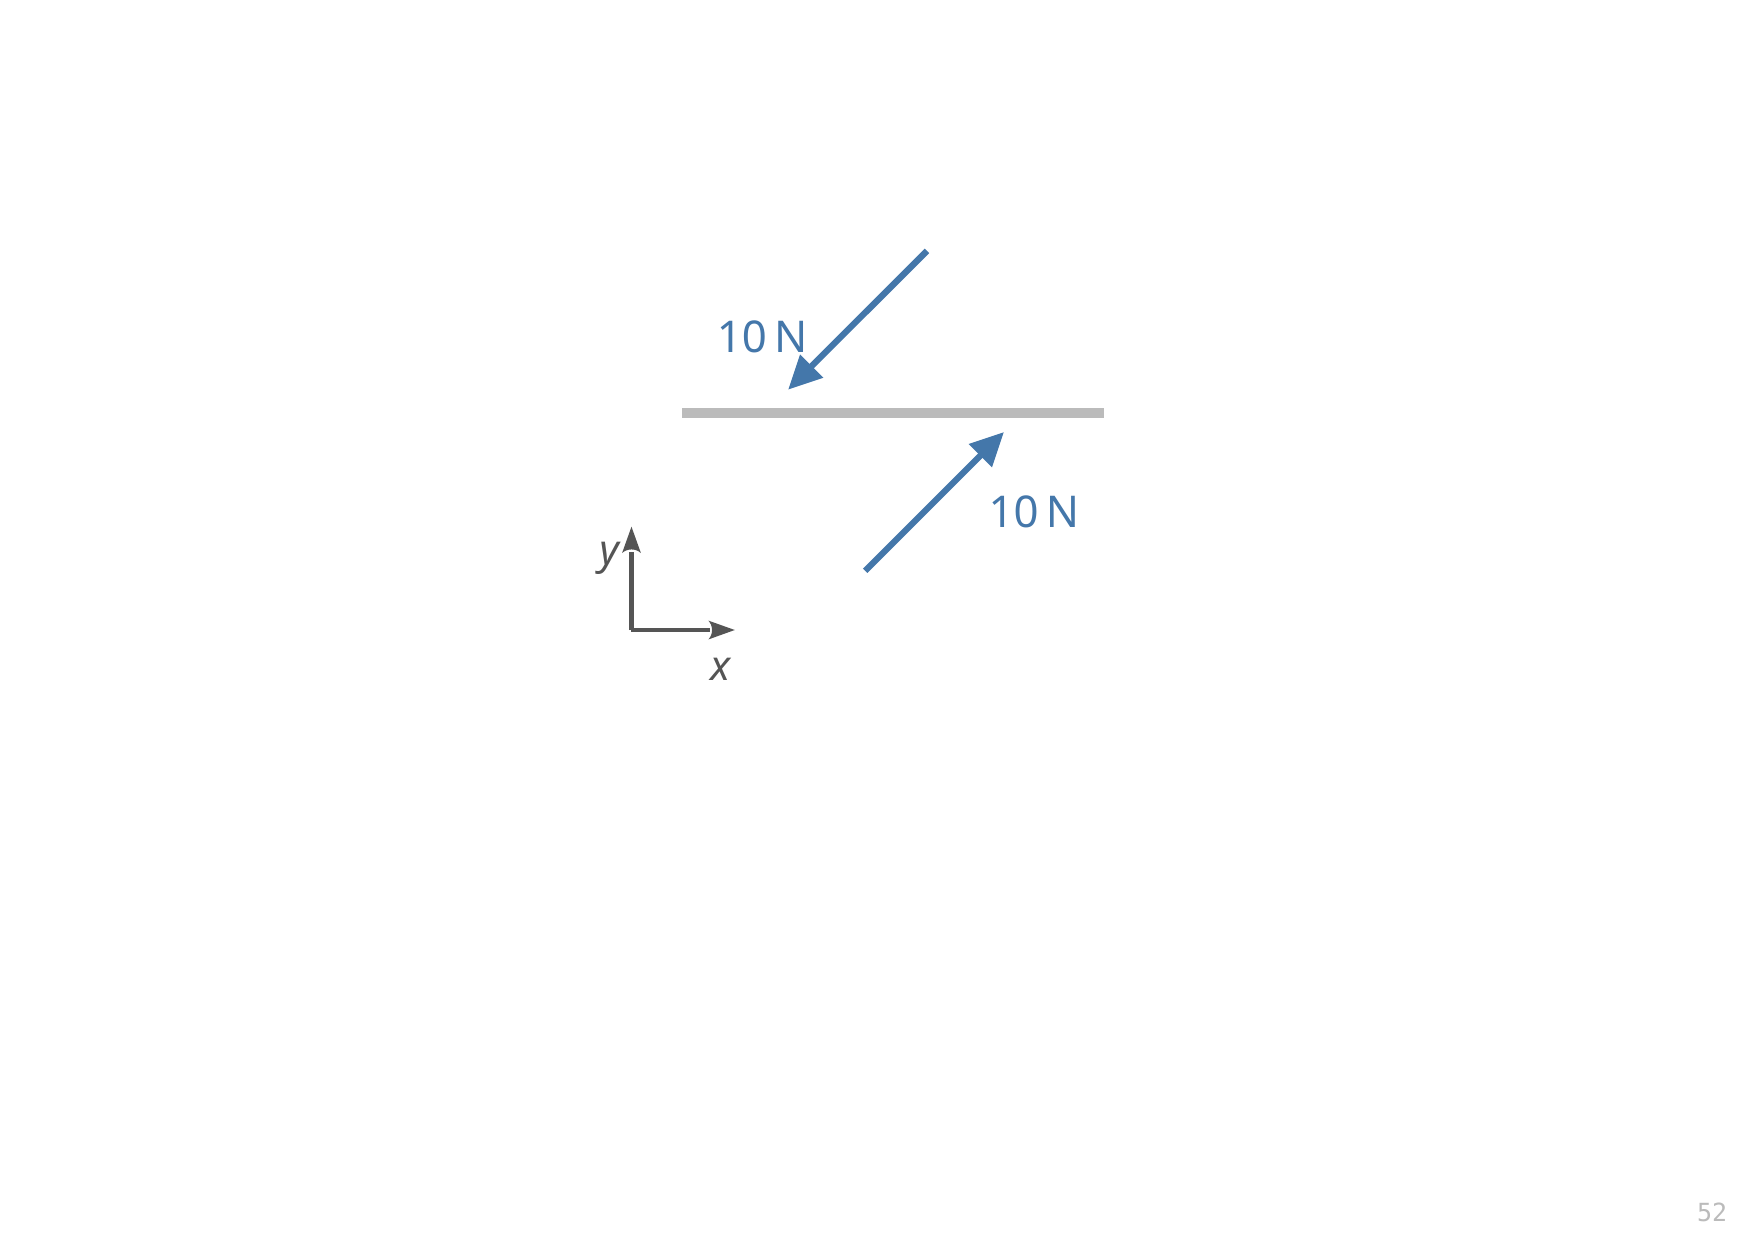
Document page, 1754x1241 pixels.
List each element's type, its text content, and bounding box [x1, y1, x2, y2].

text_box x [695, 627, 729, 685]
text_box 10 N [702, 298, 818, 357]
text_box 10 N [973, 473, 1090, 533]
text_box y [584, 512, 618, 570]
